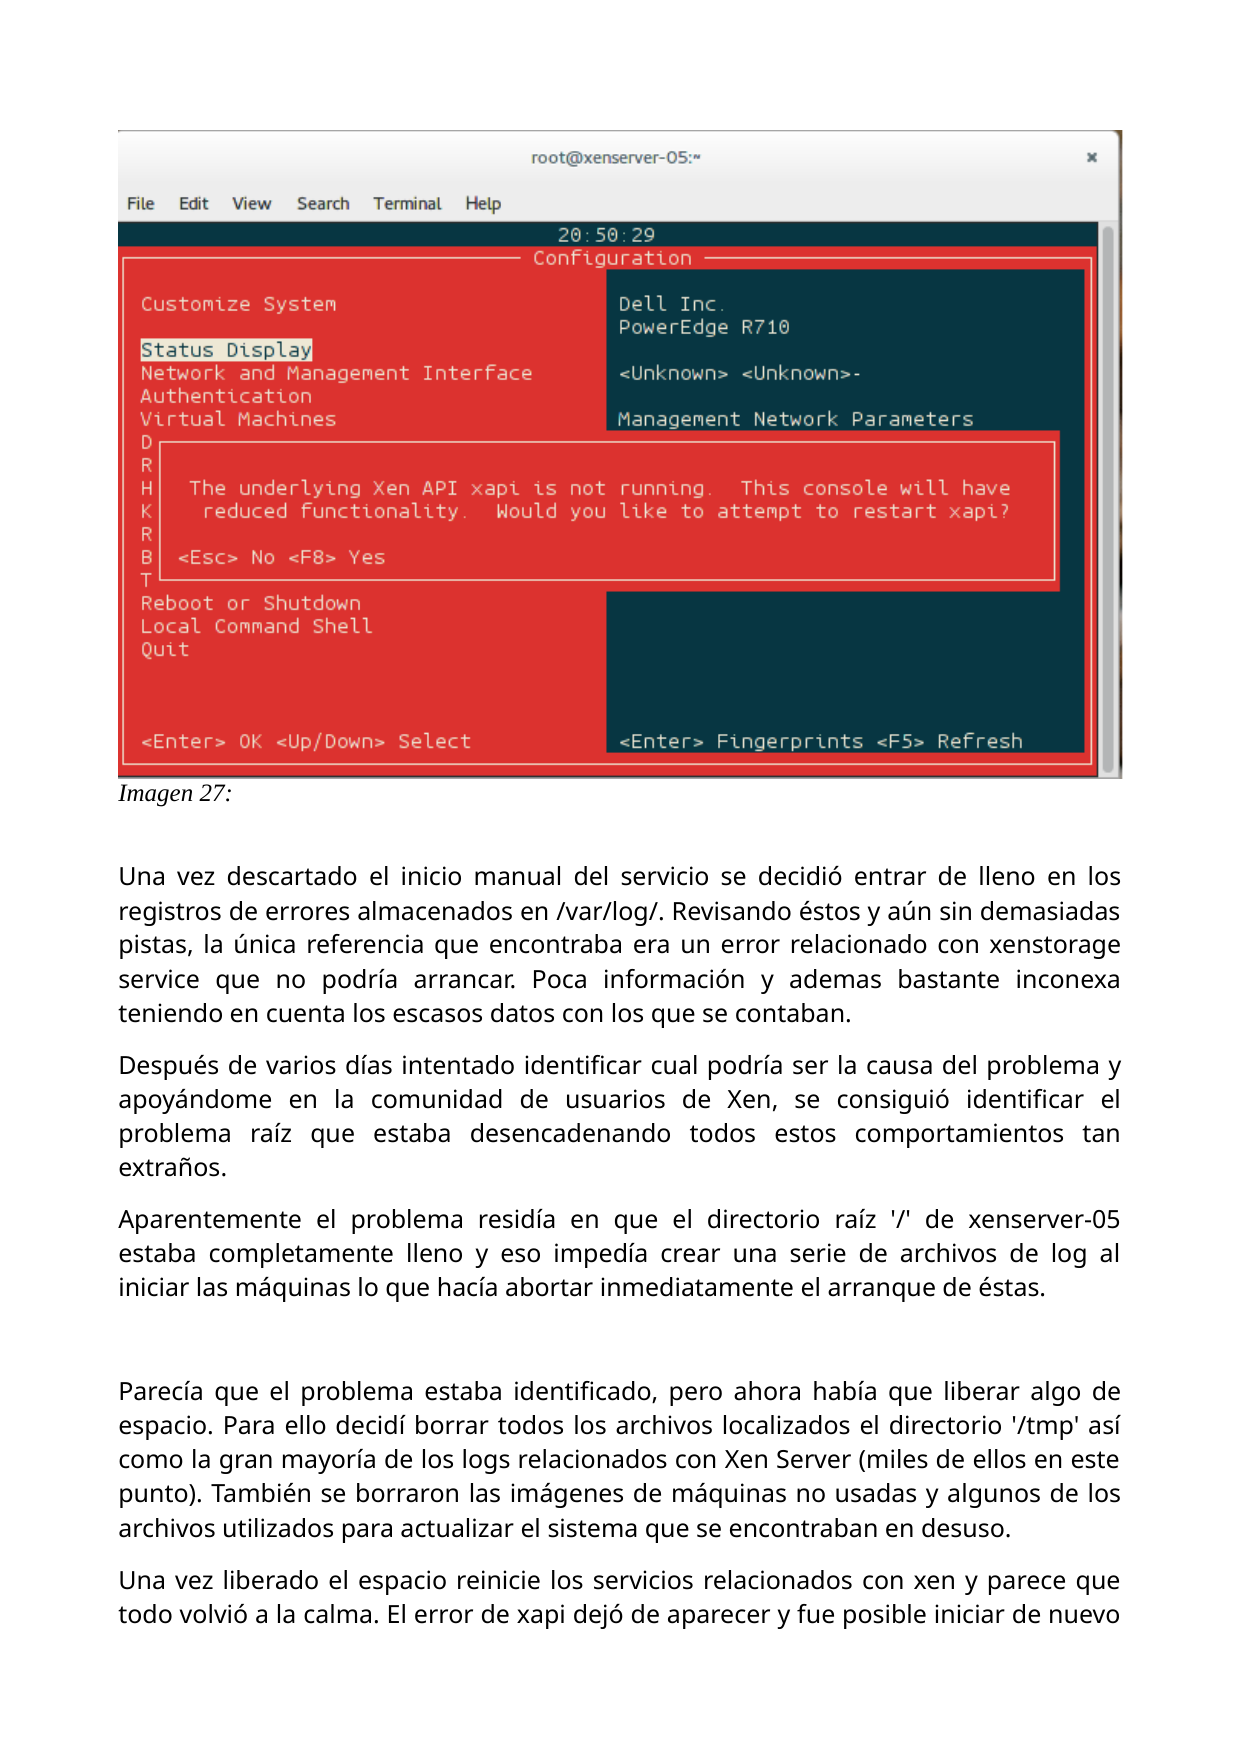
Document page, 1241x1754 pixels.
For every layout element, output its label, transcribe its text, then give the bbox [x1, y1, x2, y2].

text Una vez descartado el inicio manual del servicio se decidió entrar de lleno en los registros de errores almacenados en /var/log/. Revisando éstos y aún sin demasiadas pistas, la única referencia que encontraba era un error relacionado con xenstorage service que no podría arrancar. Poca información y ademas bastante inconexa teniendo en cuenta los escasos datos con los que se contaban. [118, 859, 1122, 1029]
text Parecía que el problema estaba identificado, pero ahora había que liberar algo de espacio. Para ello decidí borrar todos los archivos localizados el directorio '/tmp' así como la gran mayoría de los logs relacionados con Xen Server (miles de ellos en este punto). También se borraron las imágenes de máquinas no usadas y algunos de los archivos utilizados para actualizar el sistema que se encontraban en desuso. [118, 1374, 1122, 1544]
text Una vez liberado el espacio reinicie los servicios relacionados con xen y parece que todo volvió a la calma. El error de xapi dejó de aparecer y fue posible iniciar de nuevo [118, 1562, 1122, 1630]
text Después de varios días intentado identificar cual podría ser la causa del problema y apoyándome en la comunidad de usuarios de Xen, se consiguió identificar el problema raíz que estaba desencadenando todos estos comportamientos tan extraños. [118, 1047, 1122, 1184]
text Imagen 27: [118, 779, 1122, 807]
picture [118, 130, 1123, 779]
text Aparentemente el problema residía en que el directorio raíz '/' de xenserver-05 estaba completamente lleno y eso impedía crear una serie de archivos de log al iniciar las máquinas lo que hacía abortar inmediatamente el arranque de éstas. [118, 1202, 1122, 1304]
